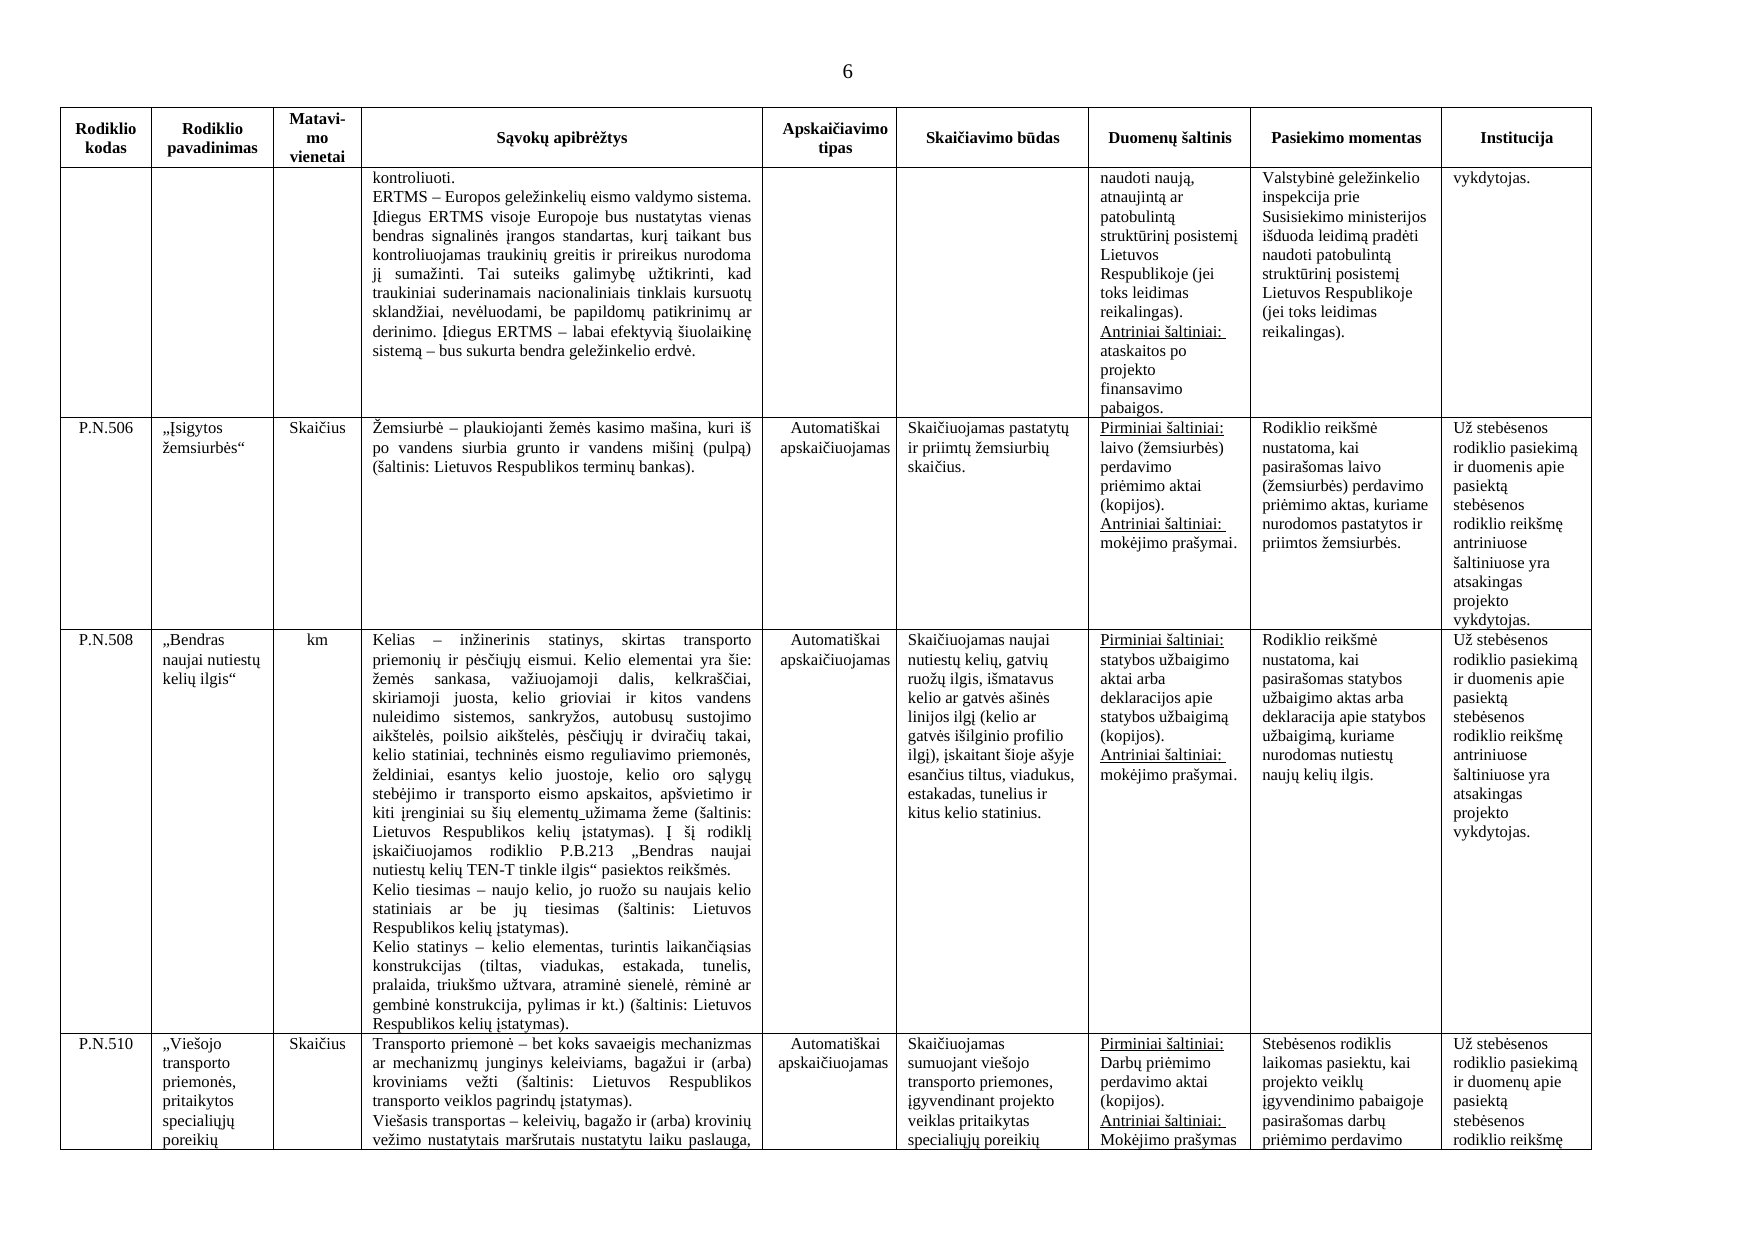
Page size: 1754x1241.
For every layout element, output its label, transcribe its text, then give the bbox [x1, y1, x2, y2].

table_cell P.N.508 [61, 630, 151, 1033]
table_cell Skaičiuojamas sumuojant viešojo transporto priemones, įgyvendinant projekto veiklas pritaikytas specialiųjų poreikių [897, 1034, 1088, 1149]
table_header Skaičiavimo būdas [897, 108, 1088, 167]
table_cell [56, 167, 60, 417]
table_cell [56, 1033, 60, 1149]
table_cell „Bendras naujai nutiestų kelių ilgis“ [152, 630, 273, 1033]
table_header Apskaičiavimo tipas [763, 108, 896, 167]
table_cell km [274, 630, 361, 1033]
table_cell naudoti naują, atnaujintą ar patobulintą struktūrinį posistemį Lietuvos Respublikoje (jei toks leidimas reikalingas). Antriniai šaltiniai: ataskaitos po projekto finansavimo pabaigos. [1089, 168, 1250, 417]
table_header Matavi-mo vienetai [274, 108, 361, 167]
table_cell Už stebėsenos rodiklio pasiekimą ir duomenų apie pasiektą stebėsenos rodiklio reikšmę [1442, 1034, 1591, 1149]
table_cell Automatiškai apskaičiuojamas [763, 630, 896, 1033]
table_cell P.N.506 [61, 418, 151, 629]
table_header Institucija [1442, 108, 1591, 167]
table_cell P.N.510 [61, 1034, 151, 1149]
table_cell Kelias – inžinerinis statinys, skirtas transporto priemonių ir pėsčiųjų eismui. Kelio elementai yra šie: žemės sankasa, važiuojamoji dalis, kelkraščiai, skiriamoji juosta, kelio grioviai ir kitos vandens nuleidimo sistemos, sankryžos, autobusų sustojimo aikštelės, poilsio aikštelės, pėsčiųjų ir dviračių takai, kelio statiniai, techninės eismo reguliavimo priemonės, želdiniai, esantys kelio juostoje, kelio oro sąlygų stebėjimo ir transporto eismo apskaitos, apšvietimo ir kiti įrenginiai su šių elementų užimama žeme (šaltinis: Lietuvos Respublikos kelių įstatymas). Į šį rodiklį įskaičiuojamos rodiklio P.B.213 „Bendras naujai nutiestų kelių TEN-T tinkle ilgis“ pasiektos reikšmės. Kelio tiesimas – naujo kelio, jo ruožo su naujais kelio statiniais ar be jų tiesimas (šaltinis: Lietuvos Respublikos kelių įstatymas). Kelio statinys – kelio elementas, turintis laikančiąsias konstrukcijas (tiltas, viadukas, estakada, tunelis, pralaida, triukšmo užtvara, atraminė sienelė, rėminė ar gembinė konstrukcija, pylimas ir kt.) (šaltinis: Lietuvos Respublikos kelių įstatymas). [362, 630, 762, 1033]
table_cell Skaičiuojamas pastatytų ir priimtų žemsiurbių skaičius. [897, 418, 1088, 629]
table_header Pasiekimo momentas [1251, 108, 1441, 167]
table_cell [274, 168, 361, 417]
table_cell Rodiklio reikšmė nustatoma, kai pasirašomas statybos užbaigimo aktas arba deklaracija apie statybos užbaigimą, kuriame nurodomas nutiestų naujų kelių ilgis. [1251, 630, 1441, 1033]
table_cell [152, 168, 273, 417]
table_cell [763, 168, 896, 417]
table_cell Skaičiuojamas naujai nutiestų kelių, gatvių ruožų ilgis, išmatavus kelio ar gatvės ašinės linijos ilgį (kelio ar gatvės išilginio profilio ilgį), įskaitant šioje ašyje esančius tiltus, viadukus, estakadas, tunelius ir kitus kelio statinius. [897, 630, 1088, 1033]
table_header Rodiklio pavadinimas [152, 108, 273, 167]
table_cell „Įsigytos žemsiurbės“ [152, 418, 273, 629]
table_header Duomenų šaltinis [1089, 108, 1250, 167]
table_cell Pirminiai šaltiniai: laivo (žemsiurbės) perdavimo priėmimo aktai (kopijos). Antriniai šaltiniai: mokėjimo prašymai. [1089, 418, 1250, 629]
table_cell [61, 168, 151, 417]
table_cell Už stebėsenos rodiklio pasiekimą ir duomenis apie pasiektą stebėsenos rodiklio reikšmę antriniuose šaltiniuose yra atsakingas projekto vykdytojas. [1442, 630, 1591, 1033]
table_cell Stebėsenos rodiklis laikomas pasiektu, kai projekto veiklų įgyvendinimo pabaigoje pasirašomas darbų priėmimo perdavimo [1251, 1034, 1441, 1149]
table_cell „Viešojo transporto priemonės, pritaikytos specialiųjų poreikių [152, 1034, 273, 1149]
table_cell Pirminiai šaltiniai: Darbų priėmimo perdavimo aktai (kopijos). Antriniai šaltiniai: Mokėjimo prašymas [1089, 1034, 1250, 1149]
table_header Sąvokų apibrėžtys [362, 108, 762, 167]
table_cell kontroliuoti. ERTMS – Europos geležinkelių eismo valdymo sistema. Įdiegus ERTMS visoje Europoje bus nustatytas vienas bendras signalinės įrangos standartas, kurį taikant bus kontroliuojamas traukinių greitis ir prireikus nurodoma jį sumažinti. Tai suteiks galimybę užtikrinti, kad traukiniai suderinamais nacionaliniais tinklais kursuotų sklandžiai, nevėluodami, be papildomų patikrinimų ar derinimo. Įdiegus ERTMS – labai efektyvią šiuolaikinę sistemą – bus sukurta bendra geležinkelio erdvė. [362, 168, 762, 417]
table_cell Automatiškai apskaičiuojamas [763, 1034, 896, 1149]
table_cell Automatiškai apskaičiuojamas [763, 418, 896, 629]
table_cell Už stebėsenos rodiklio pasiekimą ir duomenis apie pasiektą stebėsenos rodiklio reikšmę antriniuose šaltiniuose yra atsakingas projekto vykdytojas. [1442, 418, 1591, 629]
table_cell [897, 168, 1088, 417]
table_cell [56, 629, 60, 1033]
table_header [56, 107, 60, 167]
table_cell Rodiklio reikšmė nustatoma, kai pasirašomas laivo (žemsiurbės) perdavimo priėmimo aktas, kuriame nurodomos pastatytos ir priimtos žemsiurbės. [1251, 418, 1441, 629]
table_cell [56, 417, 60, 629]
table_cell Transporto priemonė – bet koks savaeigis mechanizmas ar mechanizmų junginys keleiviams, bagažui ir (arba) kroviniams vežti (šaltinis: Lietuvos Respublikos transporto veiklos pagrindų įstatymas). Viešasis transportas – keleivių, bagažo ir (arba) krovinių vežimo nustatytais maršrutais nustatytu laiku paslauga, [362, 1034, 762, 1149]
table_cell Pirminiai šaltiniai: statybos užbaigimo aktai arba deklaracijos apie statybos užbaigimą (kopijos). Antriniai šaltiniai: mokėjimo prašymai. [1089, 630, 1250, 1033]
table_cell Žemsiurbė – plaukiojanti žemės kasimo mašina, kuri iš po vandens siurbia grunto ir vandens mišinį (pulpą) (šaltinis: Lietuvos Respublikos terminų bankas). [362, 418, 762, 629]
table_cell vykdytojas. [1442, 168, 1591, 417]
table_header Rodiklio kodas [61, 108, 151, 167]
table_cell Valstybinė geležinkelio inspekcija prie Susisiekimo ministerijos išduoda leidimą pradėti naudoti patobulintą struktūrinį posistemį Lietuvos Respublikoje (jei toks leidimas reikalingas). [1251, 168, 1441, 417]
table_cell Skaičius [274, 1034, 361, 1149]
table_cell Skaičius [274, 418, 361, 629]
